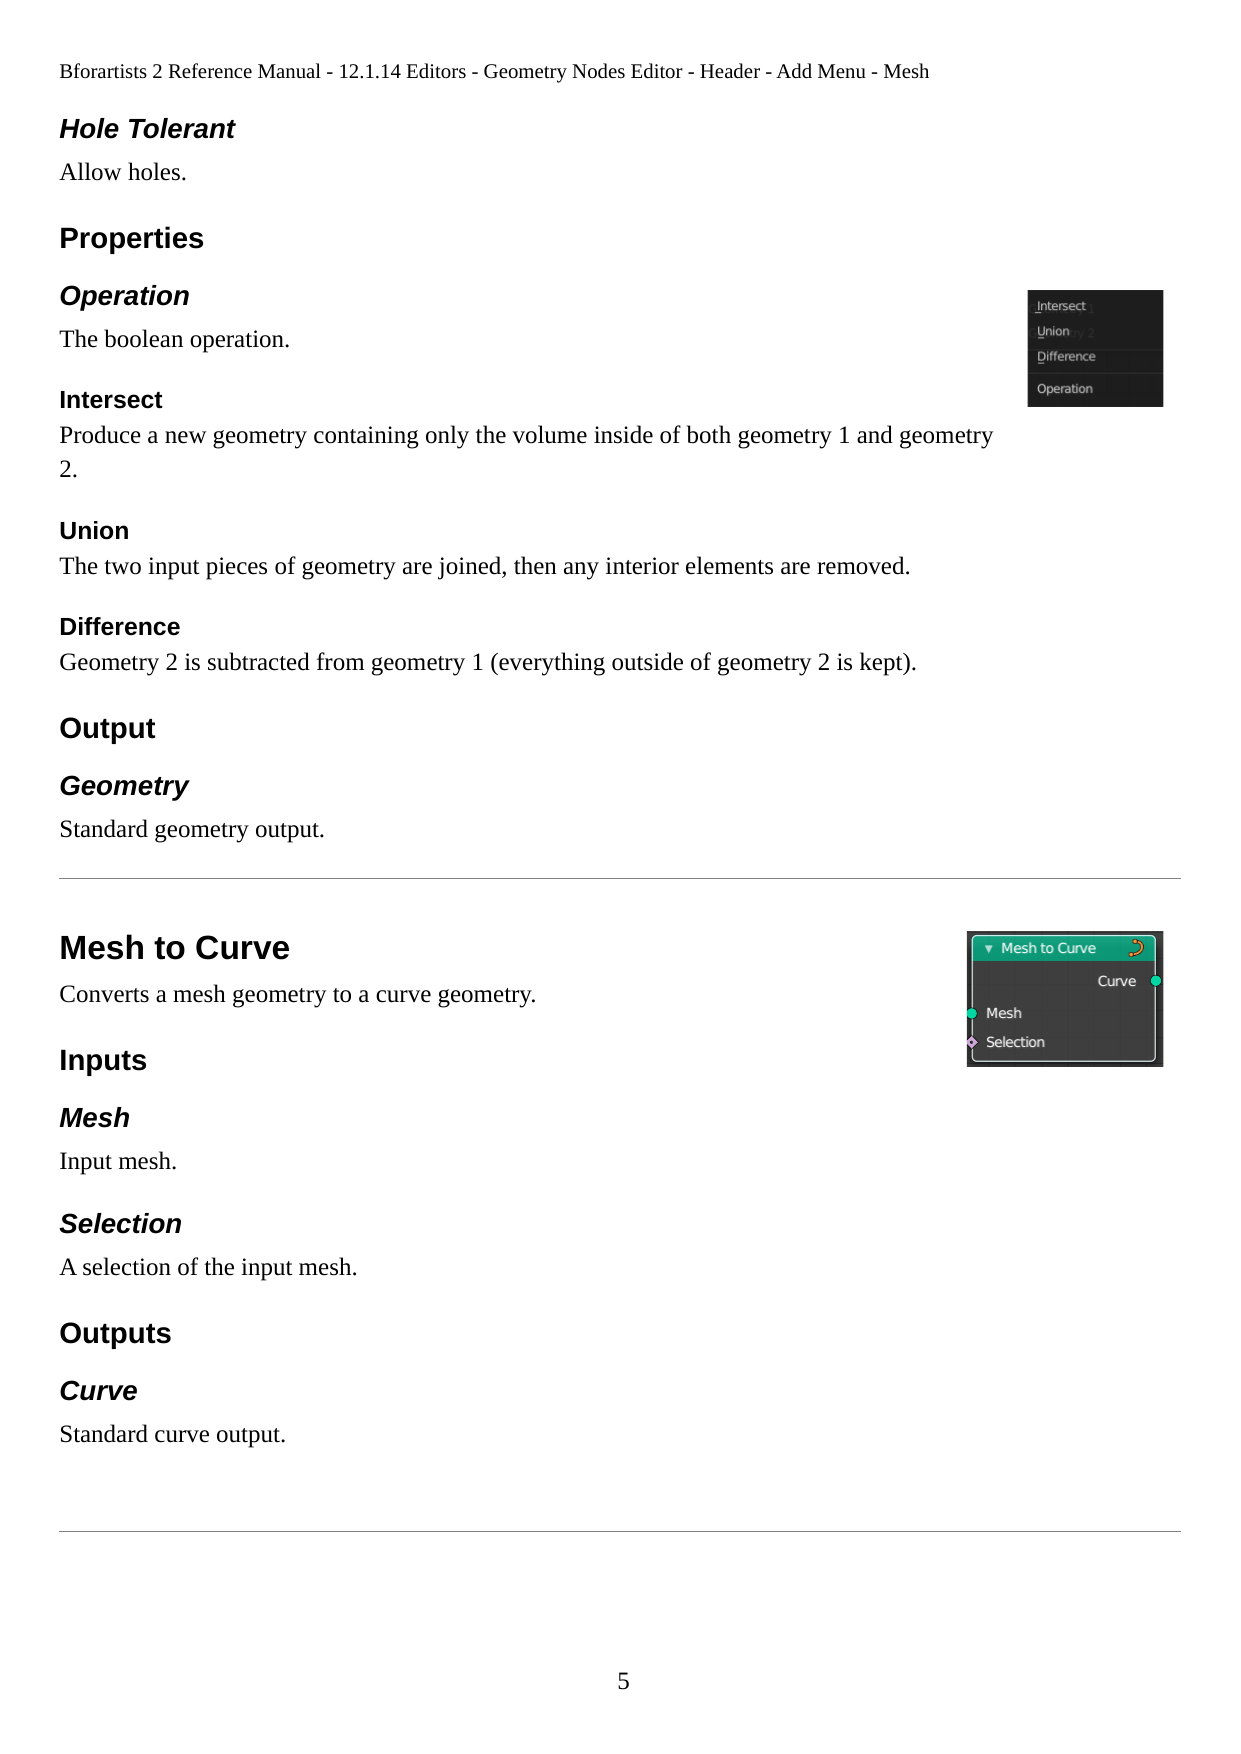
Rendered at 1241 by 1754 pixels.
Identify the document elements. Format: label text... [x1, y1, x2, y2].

text A selection of the input mesh. [59, 1252, 1181, 1281]
subtitle Hole Tolerant [59, 113, 1181, 144]
subtitle Curve [59, 1374, 1181, 1406]
text Allow holes. [59, 157, 1181, 186]
subtitle Geometry [59, 770, 1181, 802]
subtitle Selection [59, 1208, 1181, 1239]
subtitle Intersect [59, 385, 1181, 414]
text Input mesh. [59, 1146, 1181, 1175]
subtitle Output [59, 711, 1181, 745]
text Converts a mesh geometry to a curve geometry. [59, 979, 966, 1008]
text Produce a new geometry containing only the volume inside of both geometry 1 and geometry 2. [59, 420, 1181, 483]
subtitle Mesh [59, 1102, 1181, 1133]
subtitle Operation [59, 279, 1181, 311]
subtitle Mesh to Curve [59, 928, 1181, 967]
subtitle Union [59, 516, 1181, 545]
text Standard curve output. [59, 1419, 1181, 1447]
text The two input pieces of geometry are joined, then any interior elements are removed. [59, 551, 1181, 580]
picture [966, 931, 1164, 1067]
text Standard geometry output. [59, 814, 1181, 843]
text Geometry 2 is subtracted from geometry 1 (everything outside of geometry 2 is kept). [59, 647, 1181, 676]
subtitle Properties [59, 221, 1181, 254]
picture [1027, 290, 1164, 407]
text [1164, 324, 1181, 352]
text The boolean operation. [59, 324, 1027, 352]
subtitle Outputs [59, 1316, 1181, 1349]
subtitle Difference [59, 612, 1181, 641]
subtitle Inputs [59, 1043, 1181, 1077]
